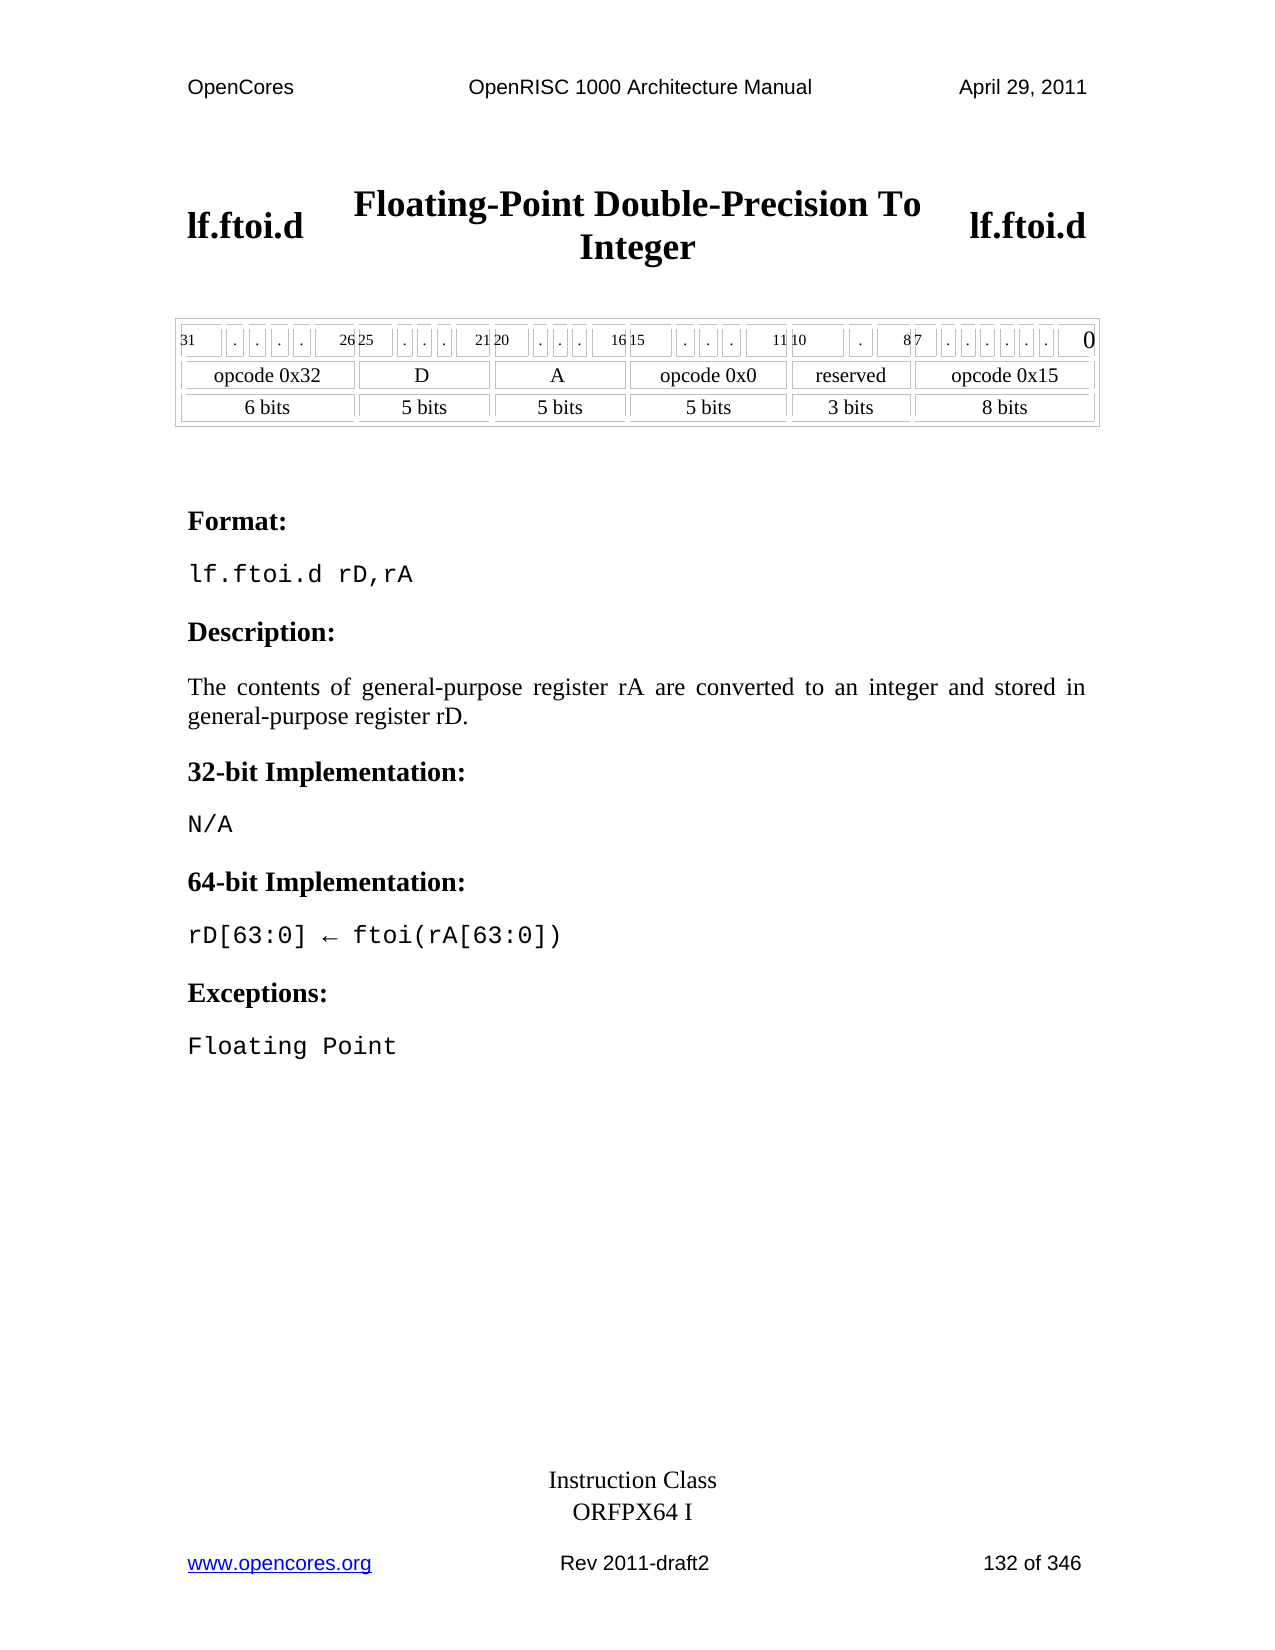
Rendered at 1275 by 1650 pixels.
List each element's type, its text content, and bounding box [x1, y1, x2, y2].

text 64-bit Implementation: [187, 865, 1087, 898]
text Description: [187, 615, 1087, 647]
text The contents of general-purpose register rA are converted to an integer and stored in general-purpose register rD. [187, 672, 1087, 730]
text Exceptions: [187, 976, 1087, 1008]
text lf.ftoi.d rD,rA [187, 561, 1087, 590]
text rD[63:0] ← ftoi(rA[63:0]) [187, 923, 1087, 951]
text Floating Point [187, 1033, 1087, 1062]
text N/A [187, 812, 1087, 840]
text Format: [187, 504, 1087, 536]
text 32-bit Implementation: [187, 755, 1087, 787]
